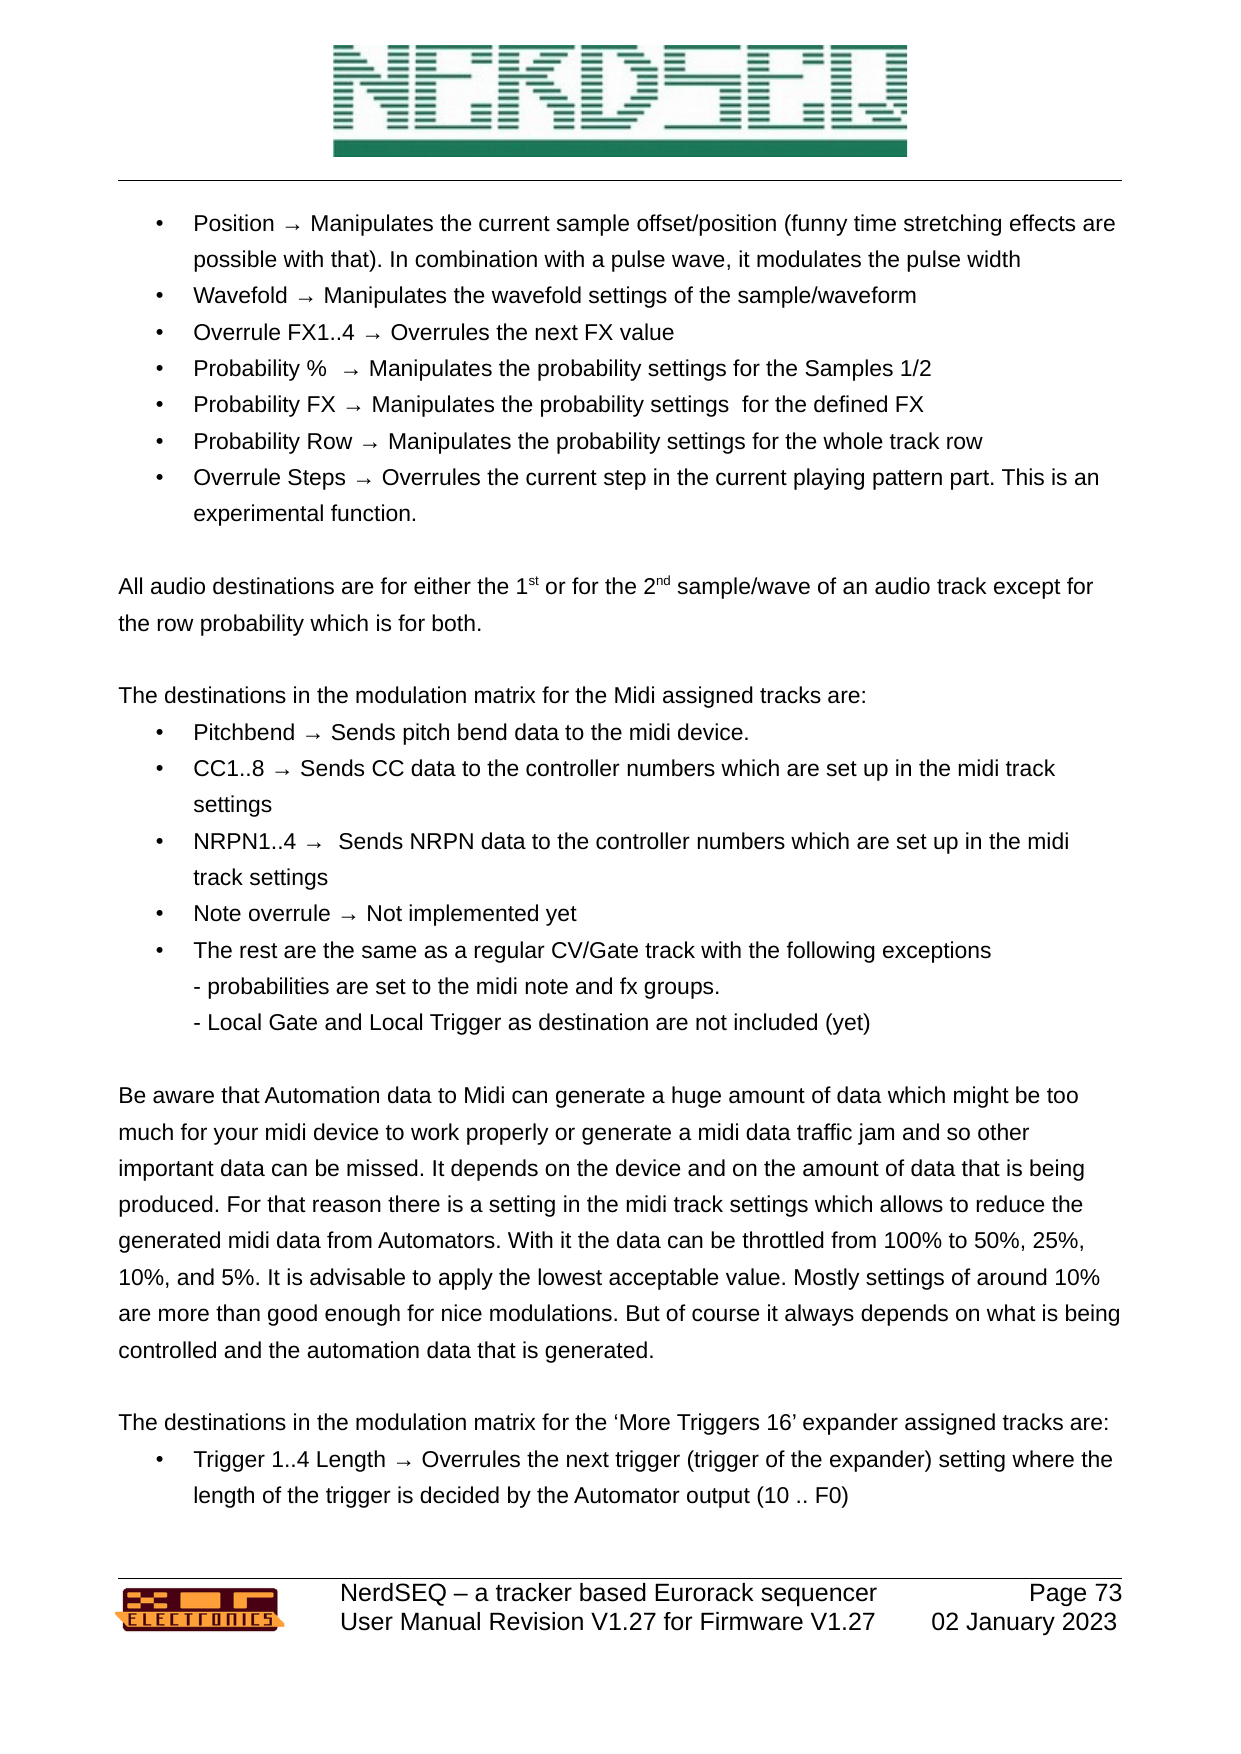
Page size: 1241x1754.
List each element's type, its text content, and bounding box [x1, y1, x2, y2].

list NRPN1..4 → Sends NRPN data to the controller numbers which are set up in the midi track settings [156, 828, 1122, 890]
list Position → Manipulates the current sample offset/position (funny time stretching effects are possible with that). In combination with a pulse wave, it modulates the pulse width [156, 209, 1122, 272]
text Be aware that Automation data to Midi can generate a huge amount of data which might be too much for your midi device to work properly or generate a midi data traffic jam and so other important data can be missed. It depends on the device and on the amount of data that is being produced. For that reason there is a setting in the midi track settings which allows to reduce the generated midi data from Automators. With it the data can be throttled from 100% to 50%, 25%, 10%, and 5%. It is advisable to apply the lowest acceptable value. Mostly settings of around 10% are more than good enough for nice modulations. But of course it always depends on what is being controlled and the automation data that is generated. [118, 1082, 1122, 1363]
list Overrule FX1..4 → Overrules the next FX value [156, 319, 1122, 345]
list Note overrule → Not implemented yet [156, 900, 1122, 927]
list Probability FX → Manipulates the probability settings for the defined FX [156, 391, 1122, 418]
list Probability Row → Manipulates the probability settings for the whole track row [156, 428, 1122, 454]
picture [333, 45, 908, 157]
list Wavefold → Manipulates the wavefold settings of the sample/waveform [156, 282, 1122, 309]
text The destinations in the modulation matrix for the ‘More Triggers 16’ expander assigned tracks are: [118, 1409, 1122, 1436]
list Probability % → Manipulates the probability settings for the Samples 1/2 [156, 355, 1122, 381]
list Pitchbend → Sends pitch bend data to the midi device. [156, 718, 1122, 745]
list Overrule Steps → Overrules the current step in the current playing pattern part. This is an experimental function. [156, 464, 1122, 527]
picture [115, 1584, 285, 1634]
list - Local Gate and Local Trigger as destination are not included (yet) [156, 1009, 1122, 1036]
text All audio destinations are for either the 1st or for the 2nd sample/wave of an audio track except for the row probability which is for both. [118, 573, 1122, 636]
list Trigger 1..4 Length → Overrules the next trigger (trigger of the expander) setting where the length of the trigger is decided by the Automator output (10 .. F0) [156, 1446, 1122, 1508]
list The rest are the same as a regular CV/Gate track with the following exceptions - probabilities are set to the midi note and fx groups. [156, 937, 1122, 999]
text The destinations in the modulation matrix for the Midi assigned tracks are: [118, 682, 1122, 708]
list CC1..8 → Sends CC data to the controller numbers which are set up in the midi track settings [156, 755, 1122, 818]
